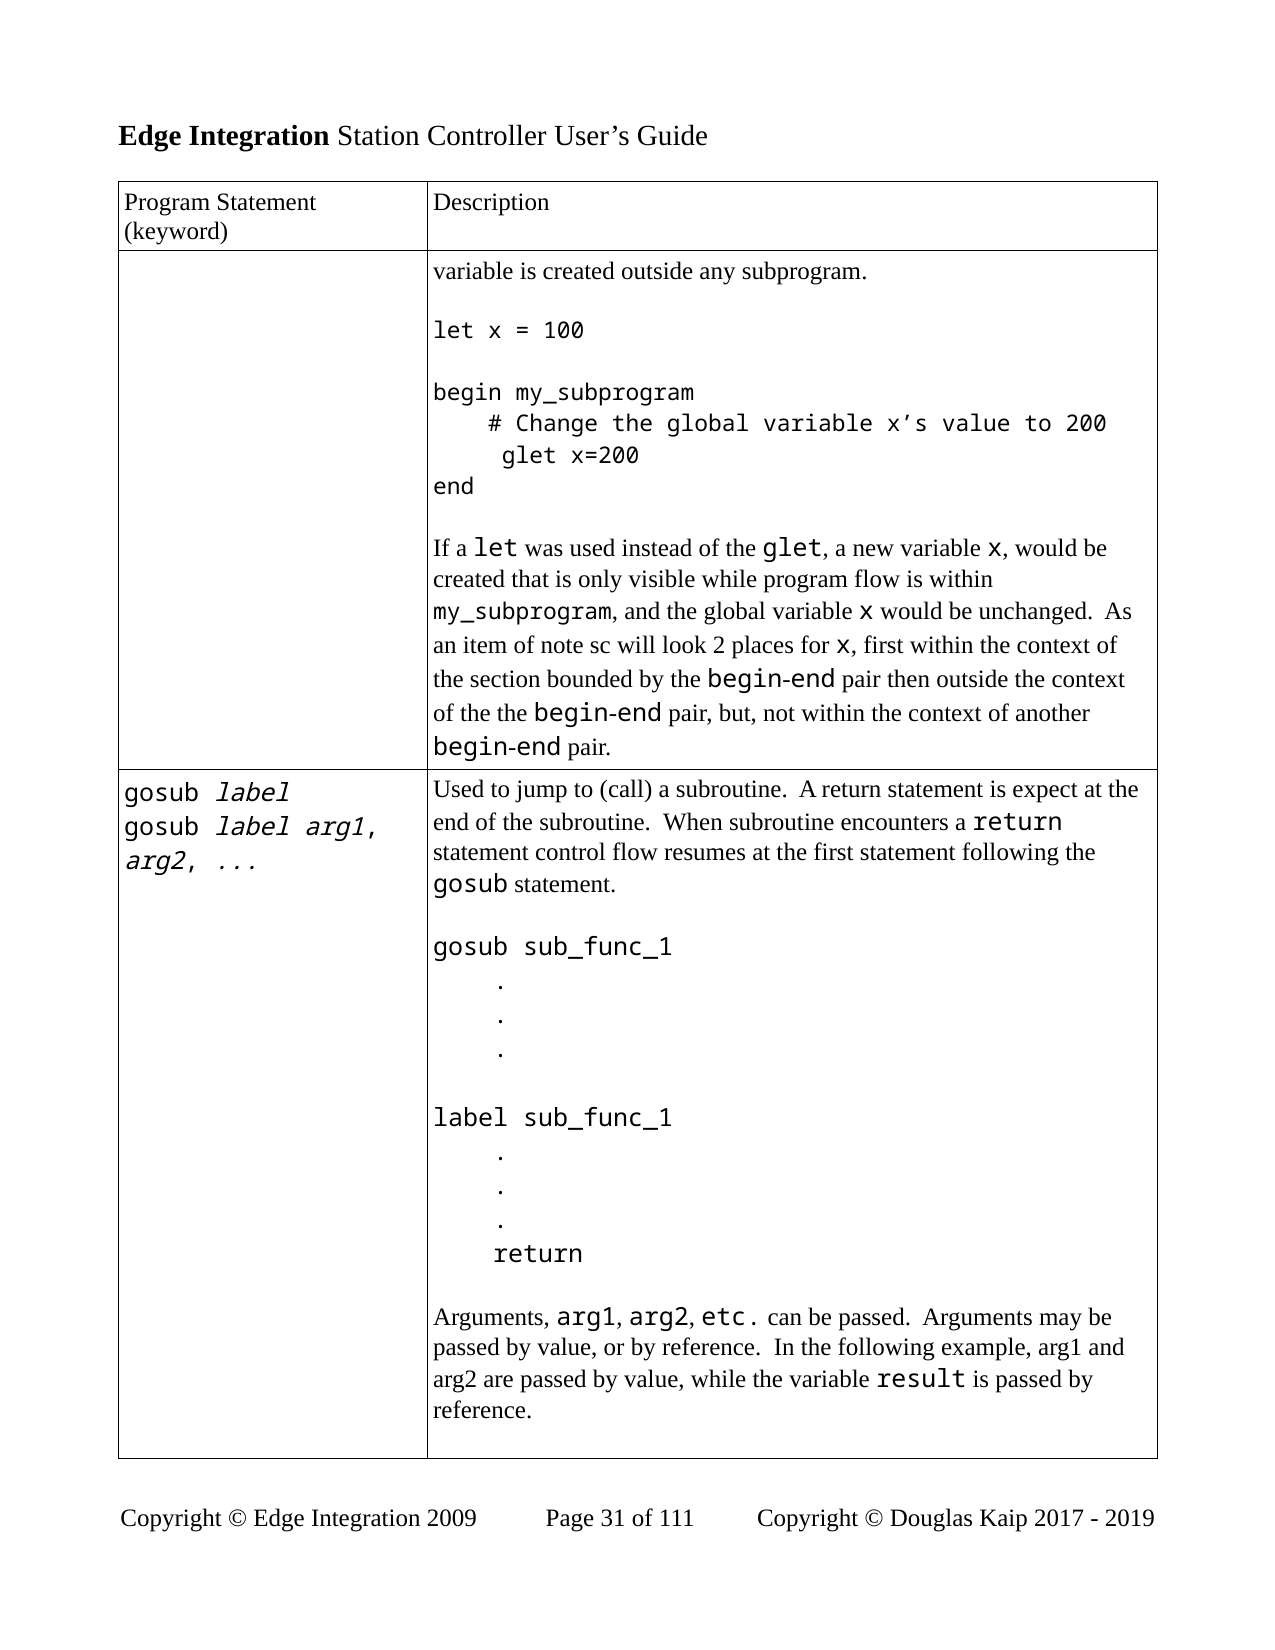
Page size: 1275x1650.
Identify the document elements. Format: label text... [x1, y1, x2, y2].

table_cell Used to jump to (call) a subroutine. A return statement is expect at the end of the subroutine. When subroutine encounters a return statement control flow resumes at the first statement following the gosub statement. gosub sub_func_1 . . . label sub_func_1 . . . return Arguments, arg1, arg2, etc. can be passed. Arguments may be passed by value, or by reference. In the following example, arg1 and arg2 are passed by value, while the variable result is passed by reference. [428, 770, 1157, 1458]
table_cell variable is created outside any subprogram. let x = 100 begin my_subprogram # Change the global variable x’s value to 200 glet x=200 end If a let was used instead of the glet, a new variable x, would be created that is only visible while program flow is within my_subprogram, and the global variable x would be unchanged. As an item of note sc will look 2 places for x, first within the context of the section bounded by the begin-end pair then outside the context of the the begin-end pair, but, not within the context of another begin-end pair. [428, 251, 1157, 769]
table_header Program Statement (keyword) [119, 182, 427, 250]
table_header Description [428, 182, 1157, 250]
table_cell gosub label gosub label arg1, arg2, ... [119, 770, 427, 1458]
table_cell [119, 251, 427, 769]
